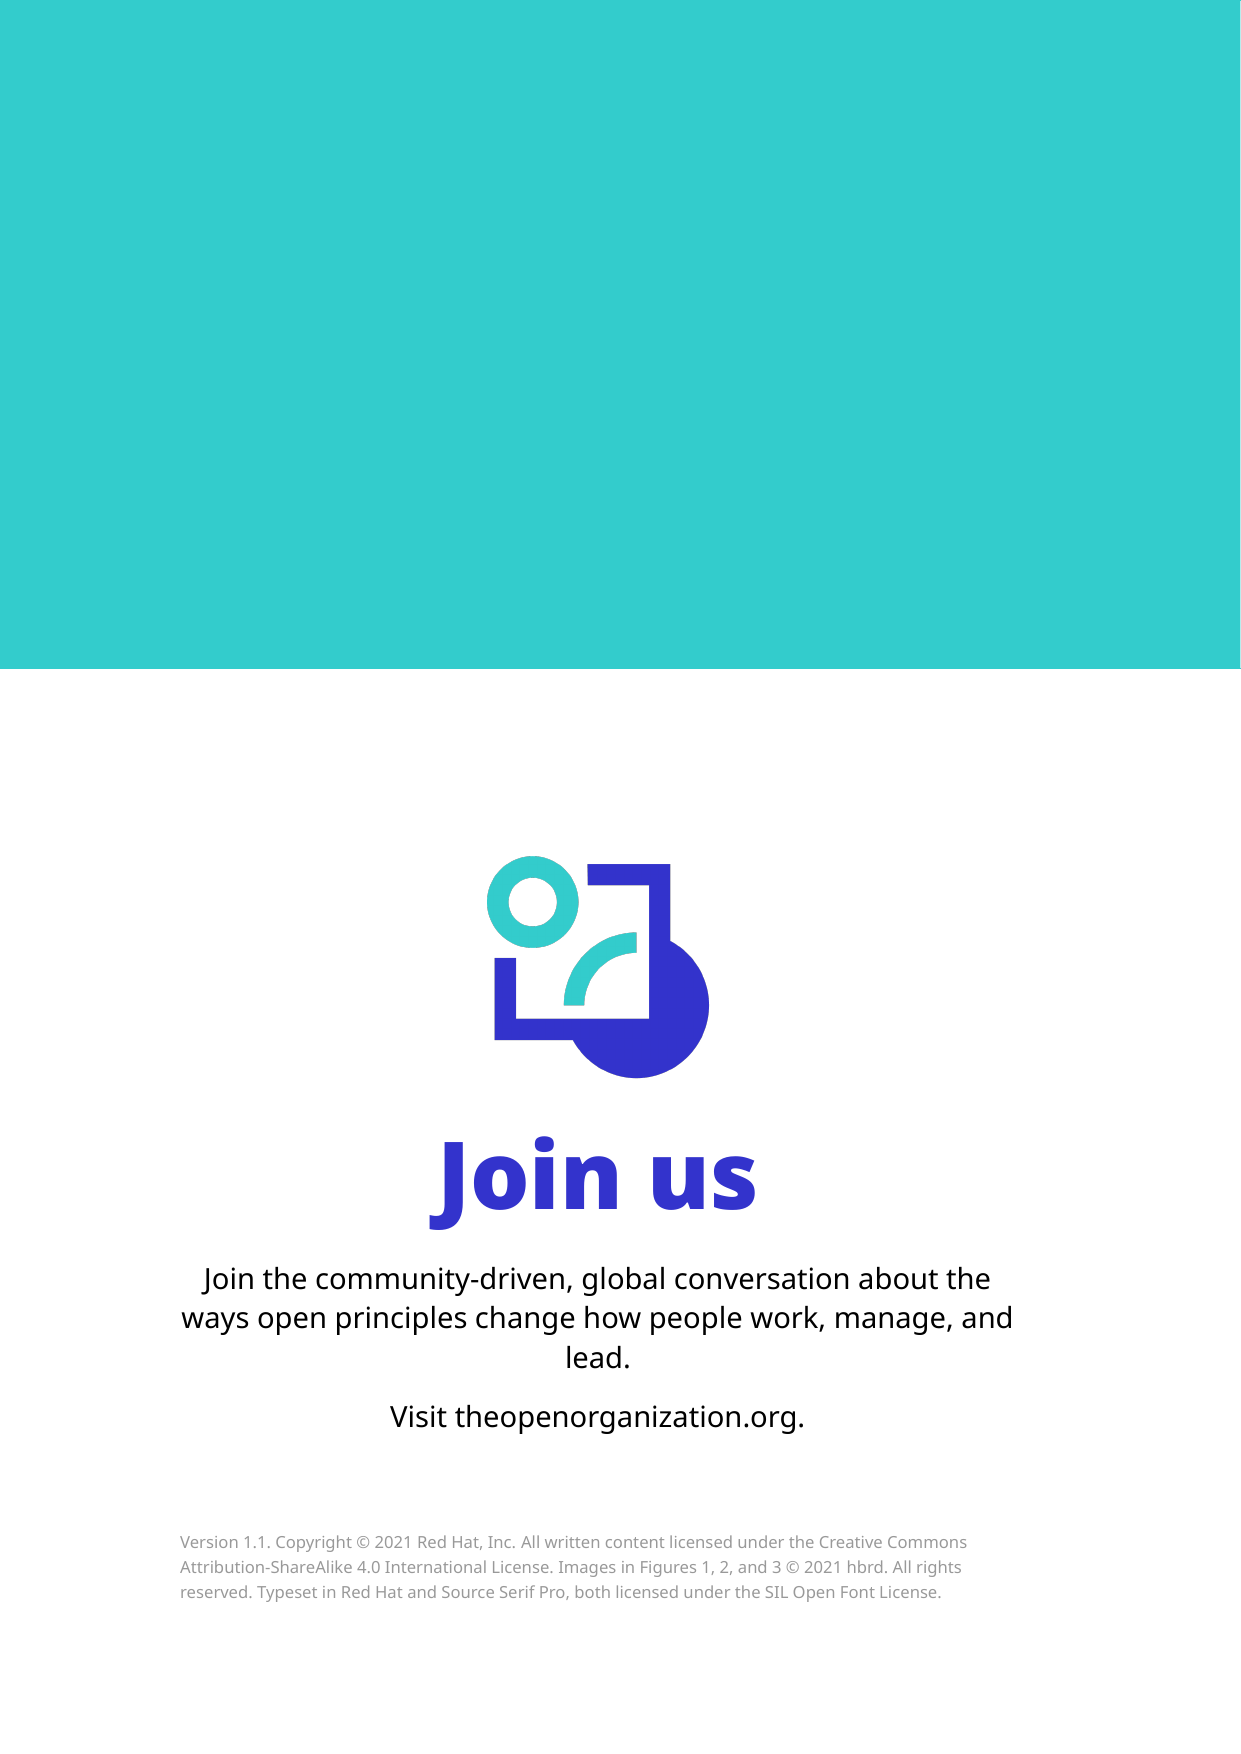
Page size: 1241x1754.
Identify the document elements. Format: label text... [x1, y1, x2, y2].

subtitle Visit theopenorganization.org. [180, 1396, 1016, 1436]
subtitle Join the community-driven, global conversation about the ways open principles change how people work, manage, and lead. [180, 1258, 1016, 1377]
title Join us [180, 1080, 1016, 1237]
picture [485, 855, 711, 1080]
